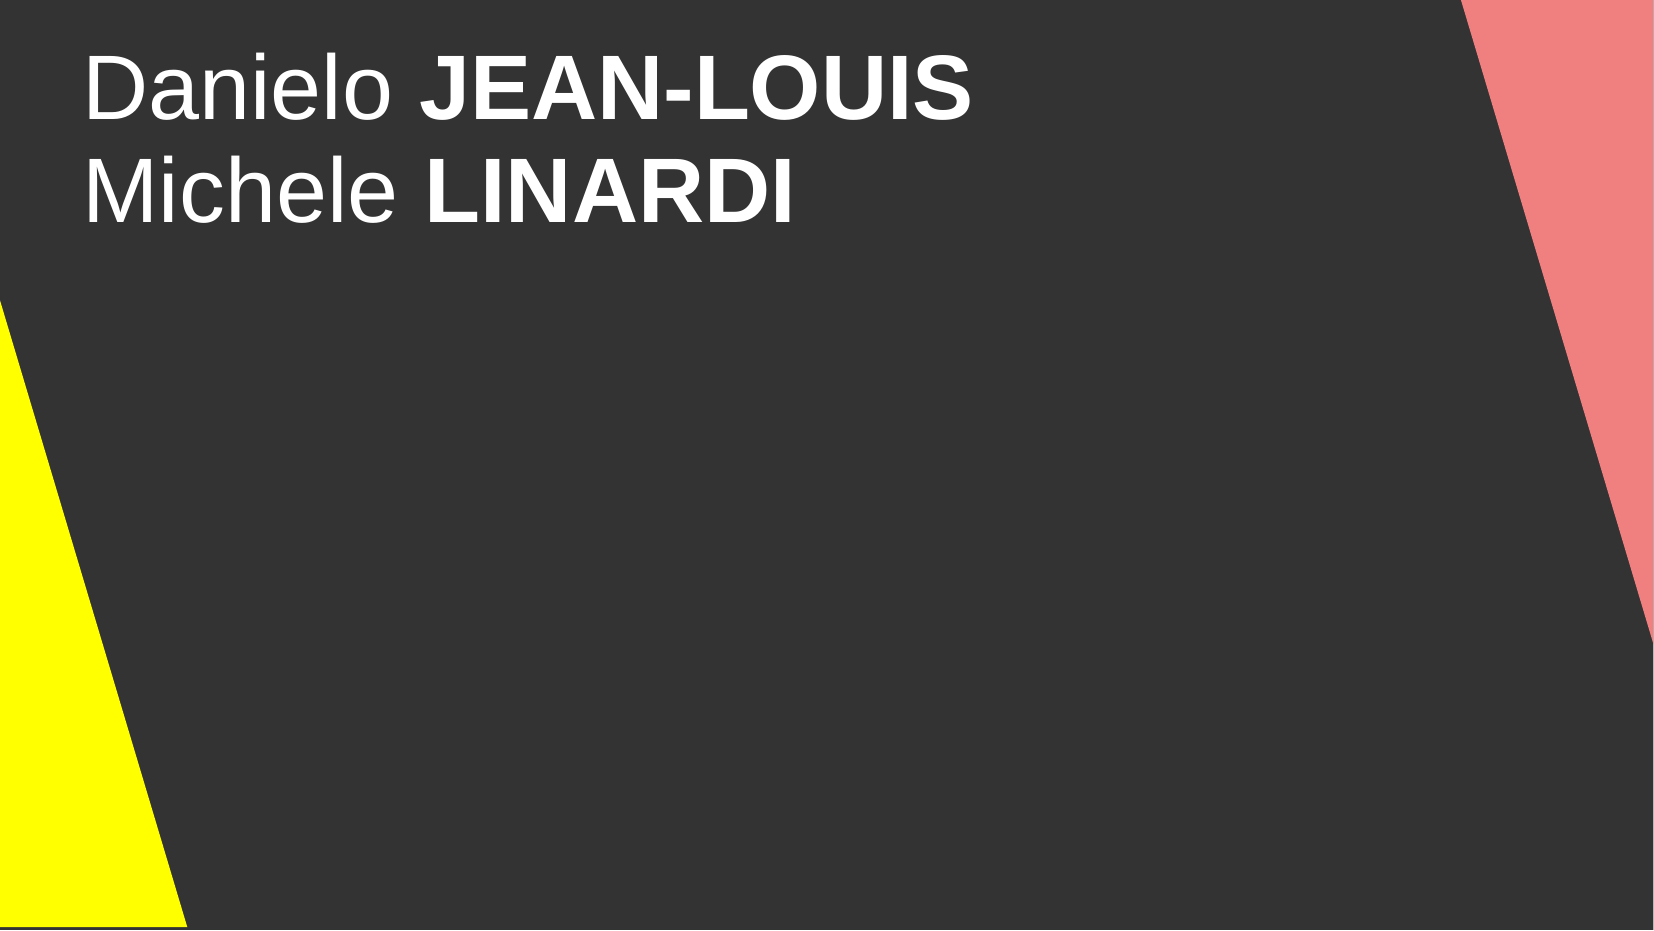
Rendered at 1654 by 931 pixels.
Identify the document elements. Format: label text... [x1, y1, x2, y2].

text_box [1460, 0, 1654, 647]
text_box [0, 300, 188, 928]
subtitle Danielo JEAN-LOUIS Michele LINARDI [82, 36, 1571, 758]
